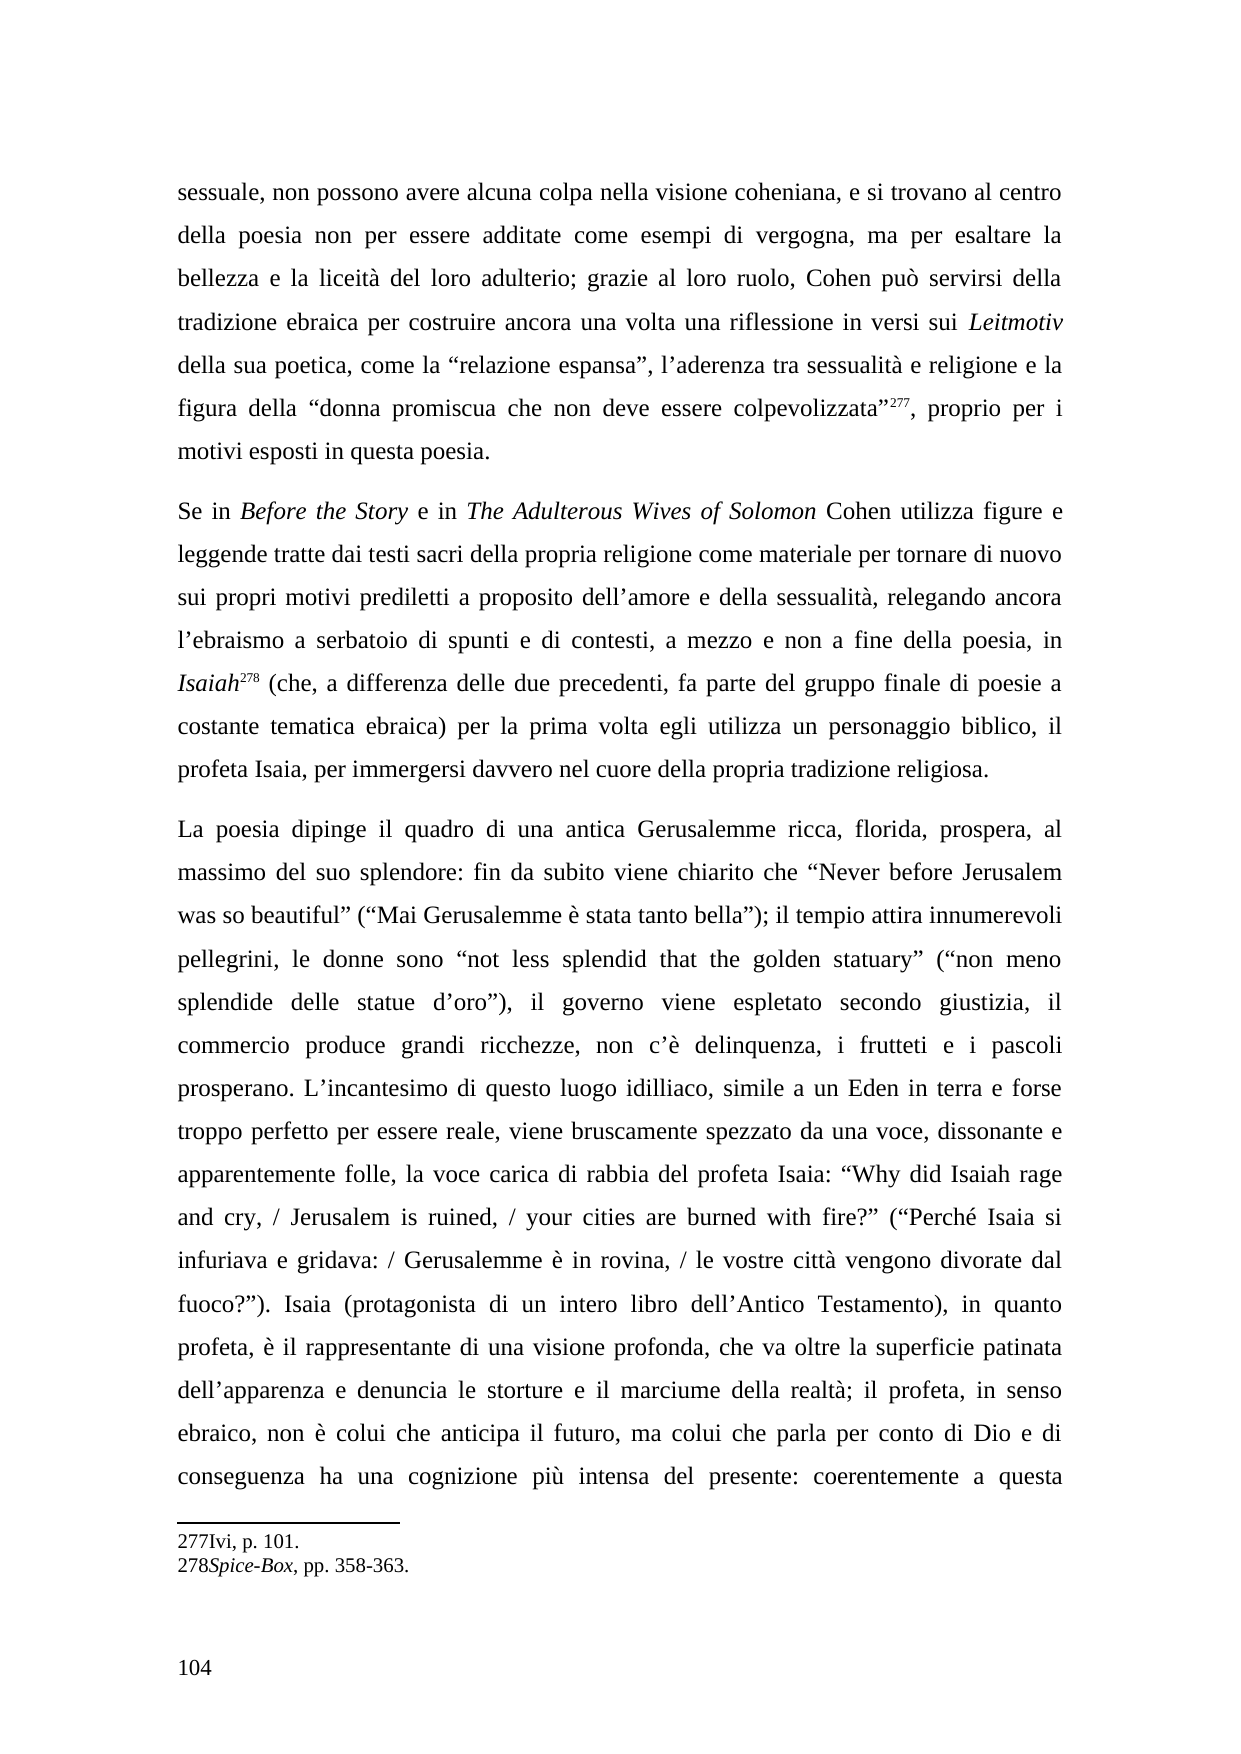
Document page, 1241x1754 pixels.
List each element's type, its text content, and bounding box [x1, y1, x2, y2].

text Se in Before the Story e in The Adulterous Wives of Solomon Cohen utilizza figure e leggende tratte dai testi sacri della propria religione come materiale per tornare di nuovo sui propri motivi prediletti a proposito dell’amore e della sessualità, relegando ancora l’ebraismo a serbatoio di spunti e di contesti, a mezzo e non a fine della poesia, in Isaiah (che, a differenza delle due precedenti, fa parte del gruppo finale di poesie a costante tematica ebraica) per la prima volta egli utilizza un personaggio biblico, il profeta Isaia, per immergersi davvero nel cuore della propria tradizione religiosa. [177, 496, 1063, 783]
text sessuale, non possono avere alcuna colpa nella visione coheniana, e si trovano al centro della poesia non per essere additate come esempi di vergogna, ma per esaltare la bellezza e la liceità del loro adulterio; grazie al loro ruolo, Cohen può servirsi della tradizione ebraica per costruire ancora una volta una riflessione in versi sui Leitmotiv della sua poetica, come la “relazione espansa”, l’aderenza tra sessualità e religione e la figura della “donna promiscua che non deve essere colpevolizzata”, proprio per i motivi esposti in questa poesia. [177, 177, 1063, 465]
text La poesia dipinge il quadro di una antica Gerusalemme ricca, florida, prospera, al massimo del suo splendore: fin da subito viene chiarito che “Never before Jerusalem was so beautiful” (“Mai Gerusalemme è stata tanto bella”); il tempio attira innumerevoli pellegrini, le donne sono “not less splendid that the golden statuary” (“non meno splendide delle statue d’oro”), il governo viene espletato secondo giustizia, il commercio produce grandi ricchezze, non c’è delinquenza, i frutteti e i pascoli prosperano. L’incantesimo di questo luogo idilliaco, simile a un Eden in terra e forse troppo perfetto per essere reale, viene bruscamente spezzato da una voce, dissonante e apparentemente folle, la voce carica di rabbia del profeta Isaia: “Why did Isaiah rage and cry, / Jerusalem is ruined, / your cities are burned with fire?” (“Perché Isaia si infuriava e gridava: / Gerusalemme è in rovina, / le vostre città vengono divorate dal fuoco?”). Isaia (protagonista di un intero libro dell’Antico Testamento), in quanto profeta, è il rappresentante di una visione profonda, che va oltre la superficie patinata dell’apparenza e denuncia le storture e il marciume della realtà; il profeta, in senso ebraico, non è colui che anticipa il futuro, ma colui che parla per conto di Dio e di conseguenza ha una cognizione più intensa del presente: coerentemente a questa [177, 814, 1063, 1490]
text Ivi, p. 101. [177, 1529, 1063, 1553]
text Spice-Box, pp. 358-363. [177, 1553, 1063, 1577]
